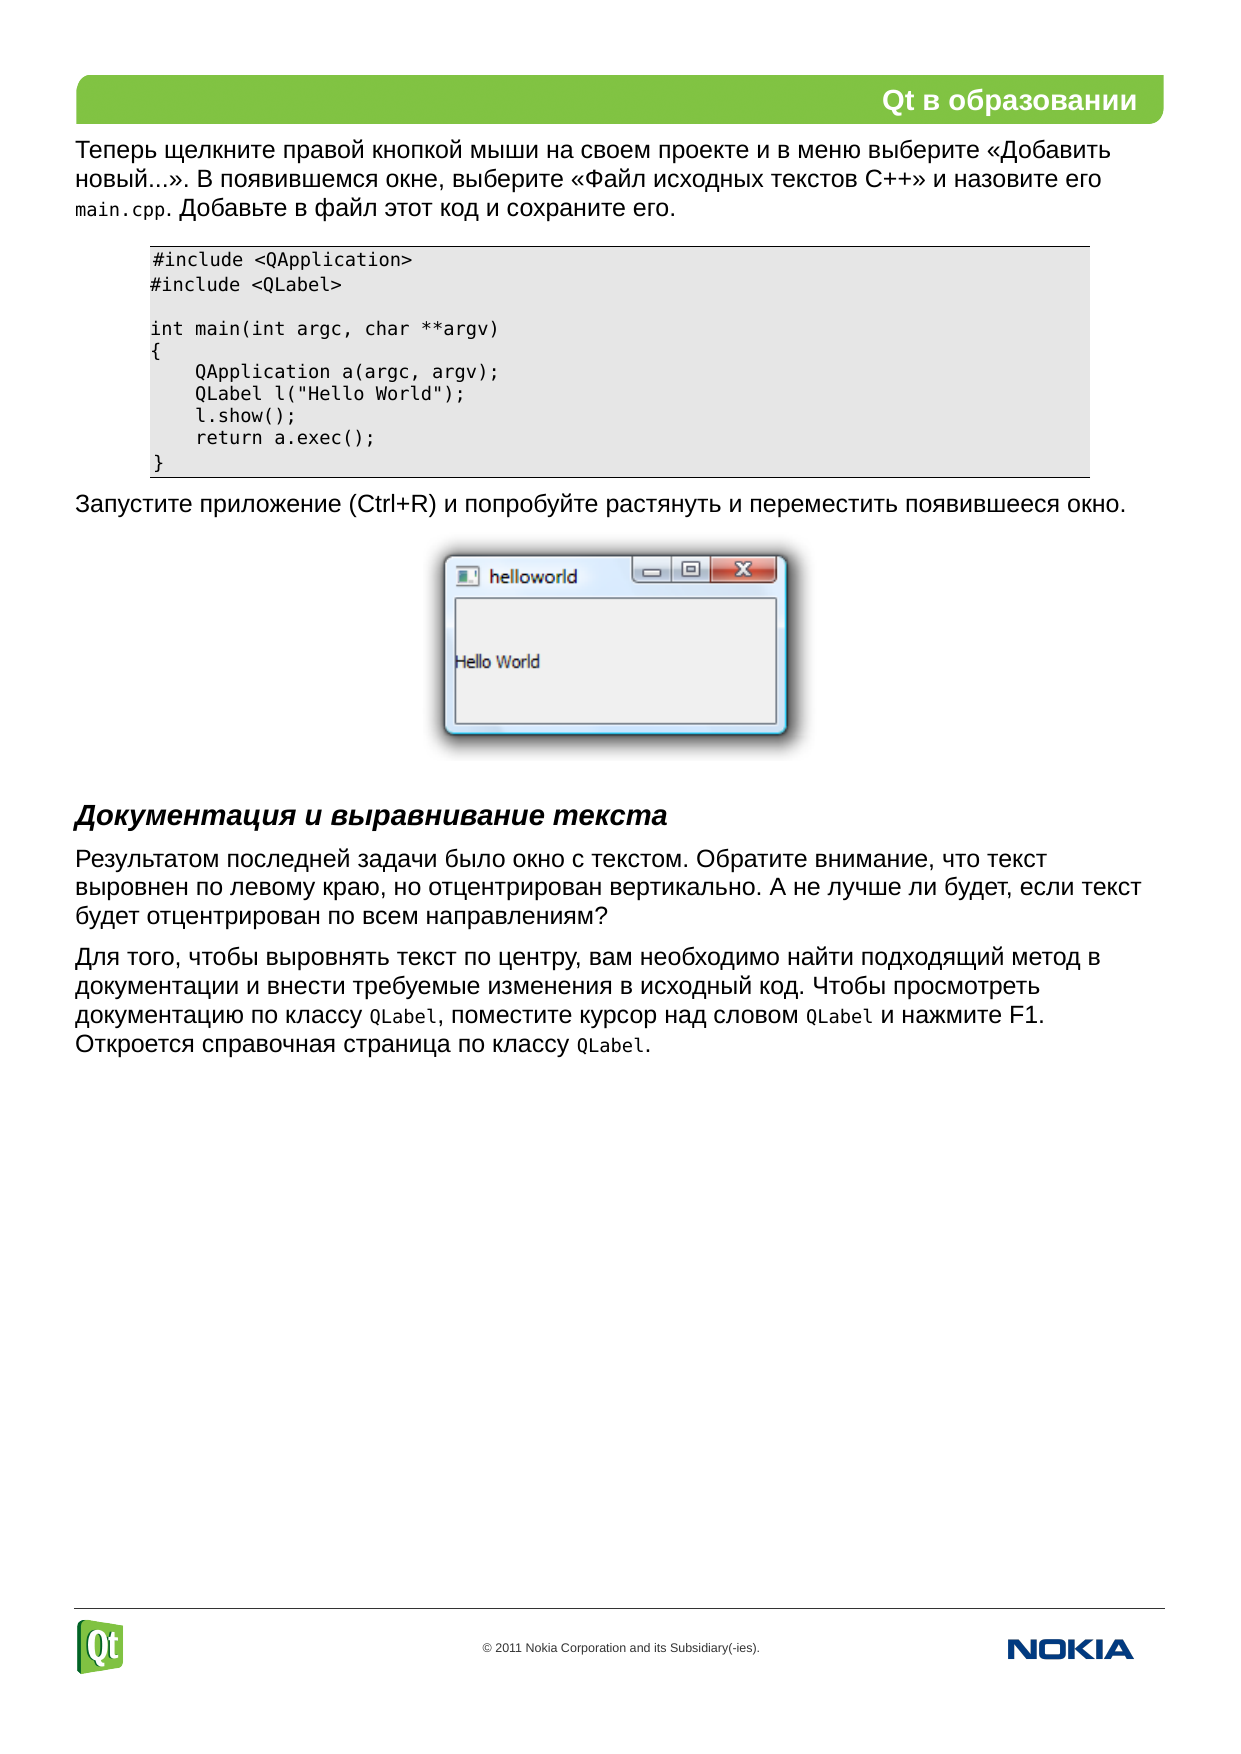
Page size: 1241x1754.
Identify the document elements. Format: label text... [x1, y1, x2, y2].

text #include <QApplication> [150, 247, 1090, 274]
text Теперь щелкните правой кнопкой мыши на своем проекте и в меню выберите «Добавить новый...». В появившемся окне, выберите «Файл исходных текстов С++» и назовите его main.cpp. Добавьте в файл этот код и сохраните его. [75, 135, 1165, 221]
text Запустите приложение (Ctrl+R) и попробуйте растянуть и переместить появившееся окно. [75, 489, 1165, 518]
text QApplication a(argc, argv); [150, 361, 1090, 383]
picture [73, 1615, 127, 1679]
text } [150, 449, 1090, 477]
text return a.exec(); [150, 427, 1090, 449]
picture [76, 75, 1164, 124]
text QLabel l("Hello World"); [150, 383, 1090, 405]
text Результатом последней задачи было окно с текстом. Обратите внимание, что текст выровнен по левому краю, но отцентрирован вертикально. А не лучше ли будет, если текст будет отцентрирован по всем направлениям? [75, 844, 1165, 930]
text #include <QLabel> [150, 274, 1090, 296]
text { [150, 339, 1090, 361]
picture [422, 530, 818, 761]
text int main(int argc, char **argv) [150, 318, 1090, 339]
picture [978, 1610, 1164, 1688]
subtitle Документация и выравнивание текста [75, 798, 1165, 831]
text Для того, чтобы выровнять текст по центру, вам необходимо найти подходящий метод в документации и внести требуемые изменения в исходный код. Чтобы просмотреть документацию по классу QLabel, поместите курсор над словом QLabel и нажмите F1. Откроется справочная страница по классу QLabel. [75, 942, 1165, 1057]
text l.show(); [150, 405, 1090, 427]
